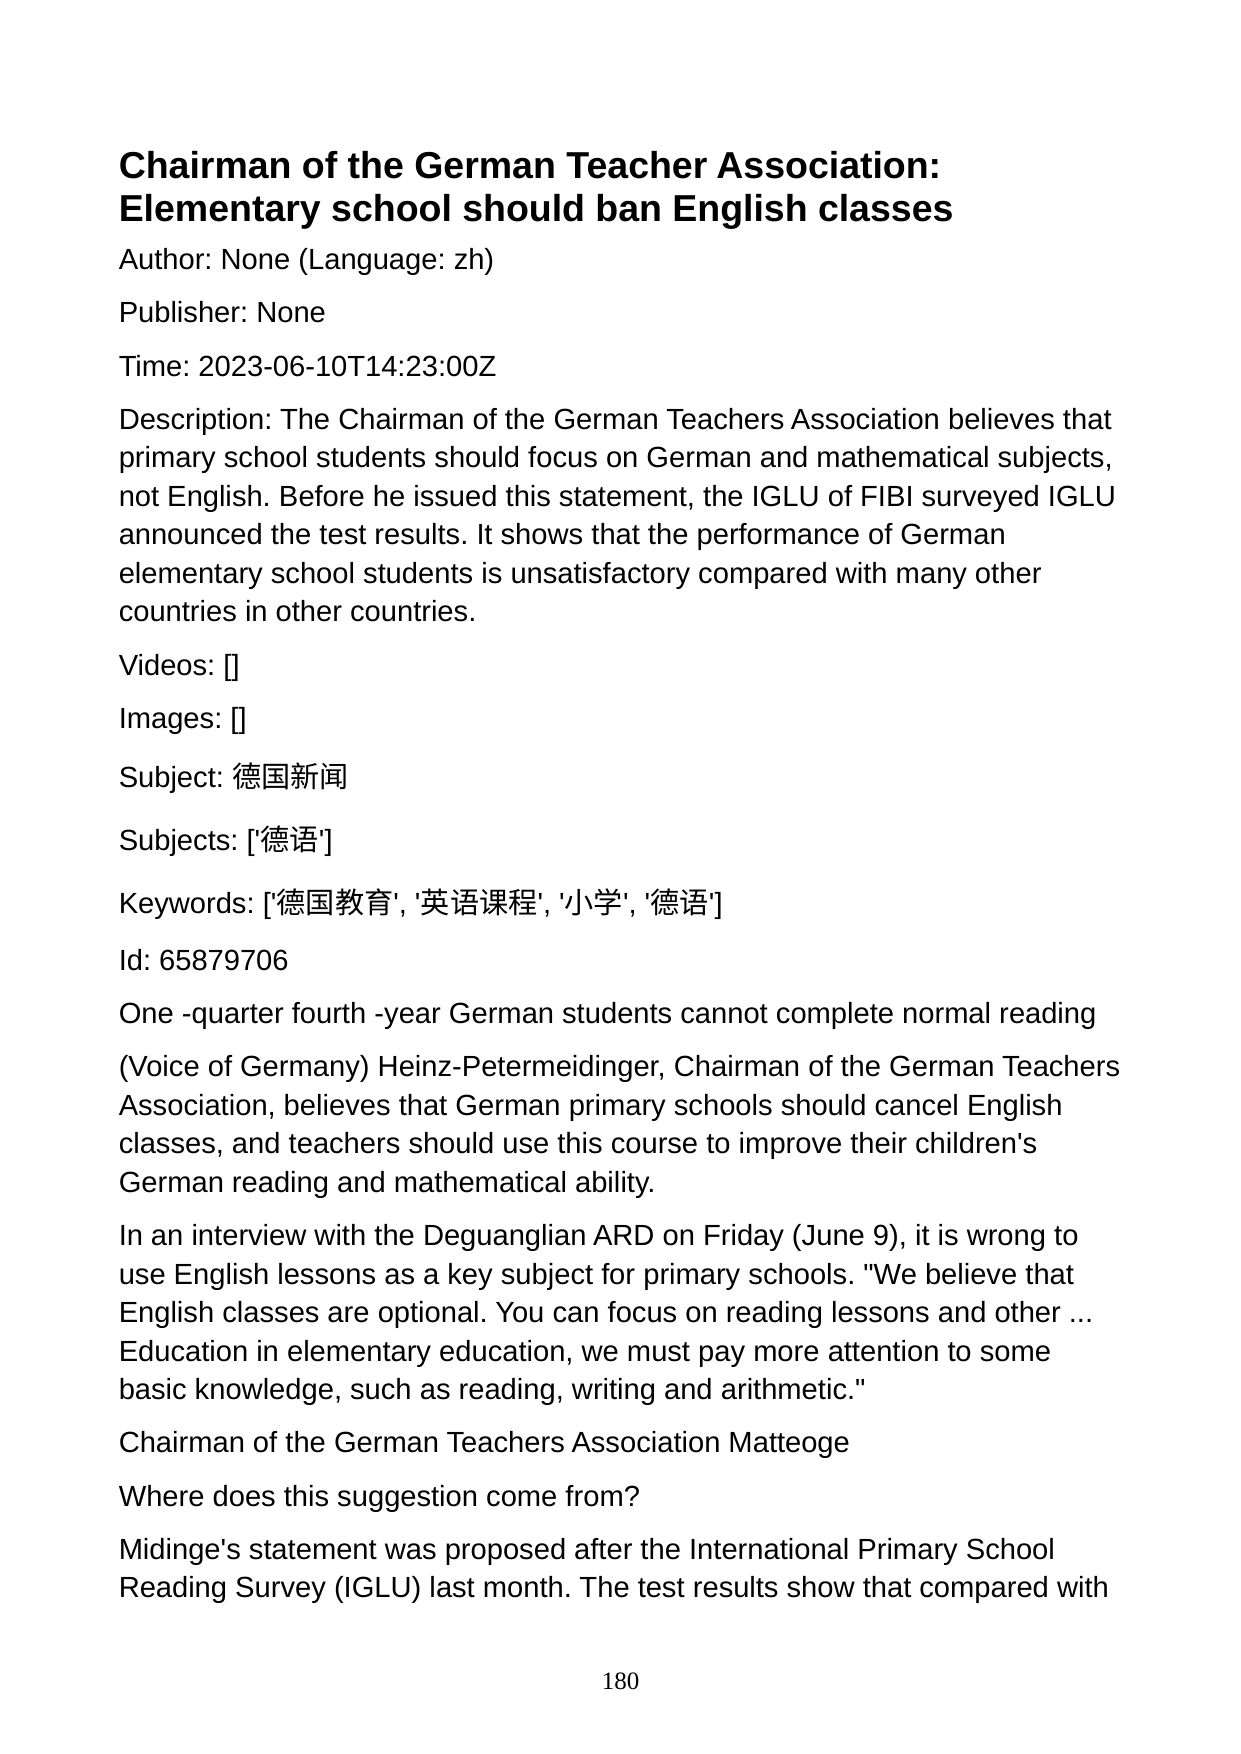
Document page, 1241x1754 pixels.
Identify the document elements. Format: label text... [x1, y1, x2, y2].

text Images: [] [118, 701, 1122, 734]
text Publisher: None [118, 295, 1122, 329]
subtitle Chairman of the German Teacher Association: Elementary school should ban English classes [118, 143, 1122, 230]
text Subjects: ['德语'] [118, 817, 1122, 859]
text Description: The Chairman of the German Teachers Association believes that primary school students should focus on German and mathematical subjects, not English. Before he issued this statement, the IGLU of FIBI surveyed IGLU announced the test results. It shows that the performance of German elementary school students is unsatisfactory compared with many other countries in other countries. [118, 402, 1122, 628]
text In an interview with the Deguanglian ARD on Friday (June 9), it is wrong to use English lessons as a key subject for primary schools. "We believe that English classes are optional. You can focus on reading lessons and other ... Education in elementary education, we must pay more attention to some basic knowledge, such as reading, writing and arithmetic." [118, 1218, 1122, 1406]
text One -quarter fourth -year German students cannot complete normal reading [118, 996, 1122, 1030]
text Chairman of the German Teachers Association Matteoge [118, 1425, 1122, 1459]
text Keywords: ['德国教育', '英语课程', '小学', '德语'] [118, 880, 1122, 922]
text Time: 2023-06-10T14:23:00Z [118, 348, 1122, 382]
text (Voice of Germany) Heinz-Petermeidinger, Chairman of the German Teachers Association, believes that German primary schools should cancel English classes, and teachers should use this course to improve their children's German reading and mathematical ability. [118, 1049, 1122, 1198]
text Author: None (Language: zh) [118, 242, 1122, 276]
text Videos: [] [118, 647, 1122, 681]
text Midinge's statement was proposed after the International Primary School Reading Survey (IGLU) last month. The test results show that compared with [118, 1532, 1122, 1604]
text Where does this suggestion come from? [118, 1478, 1122, 1512]
text Subject: 德国新闻 [118, 754, 1122, 796]
text Id: 65879706 [118, 943, 1122, 977]
